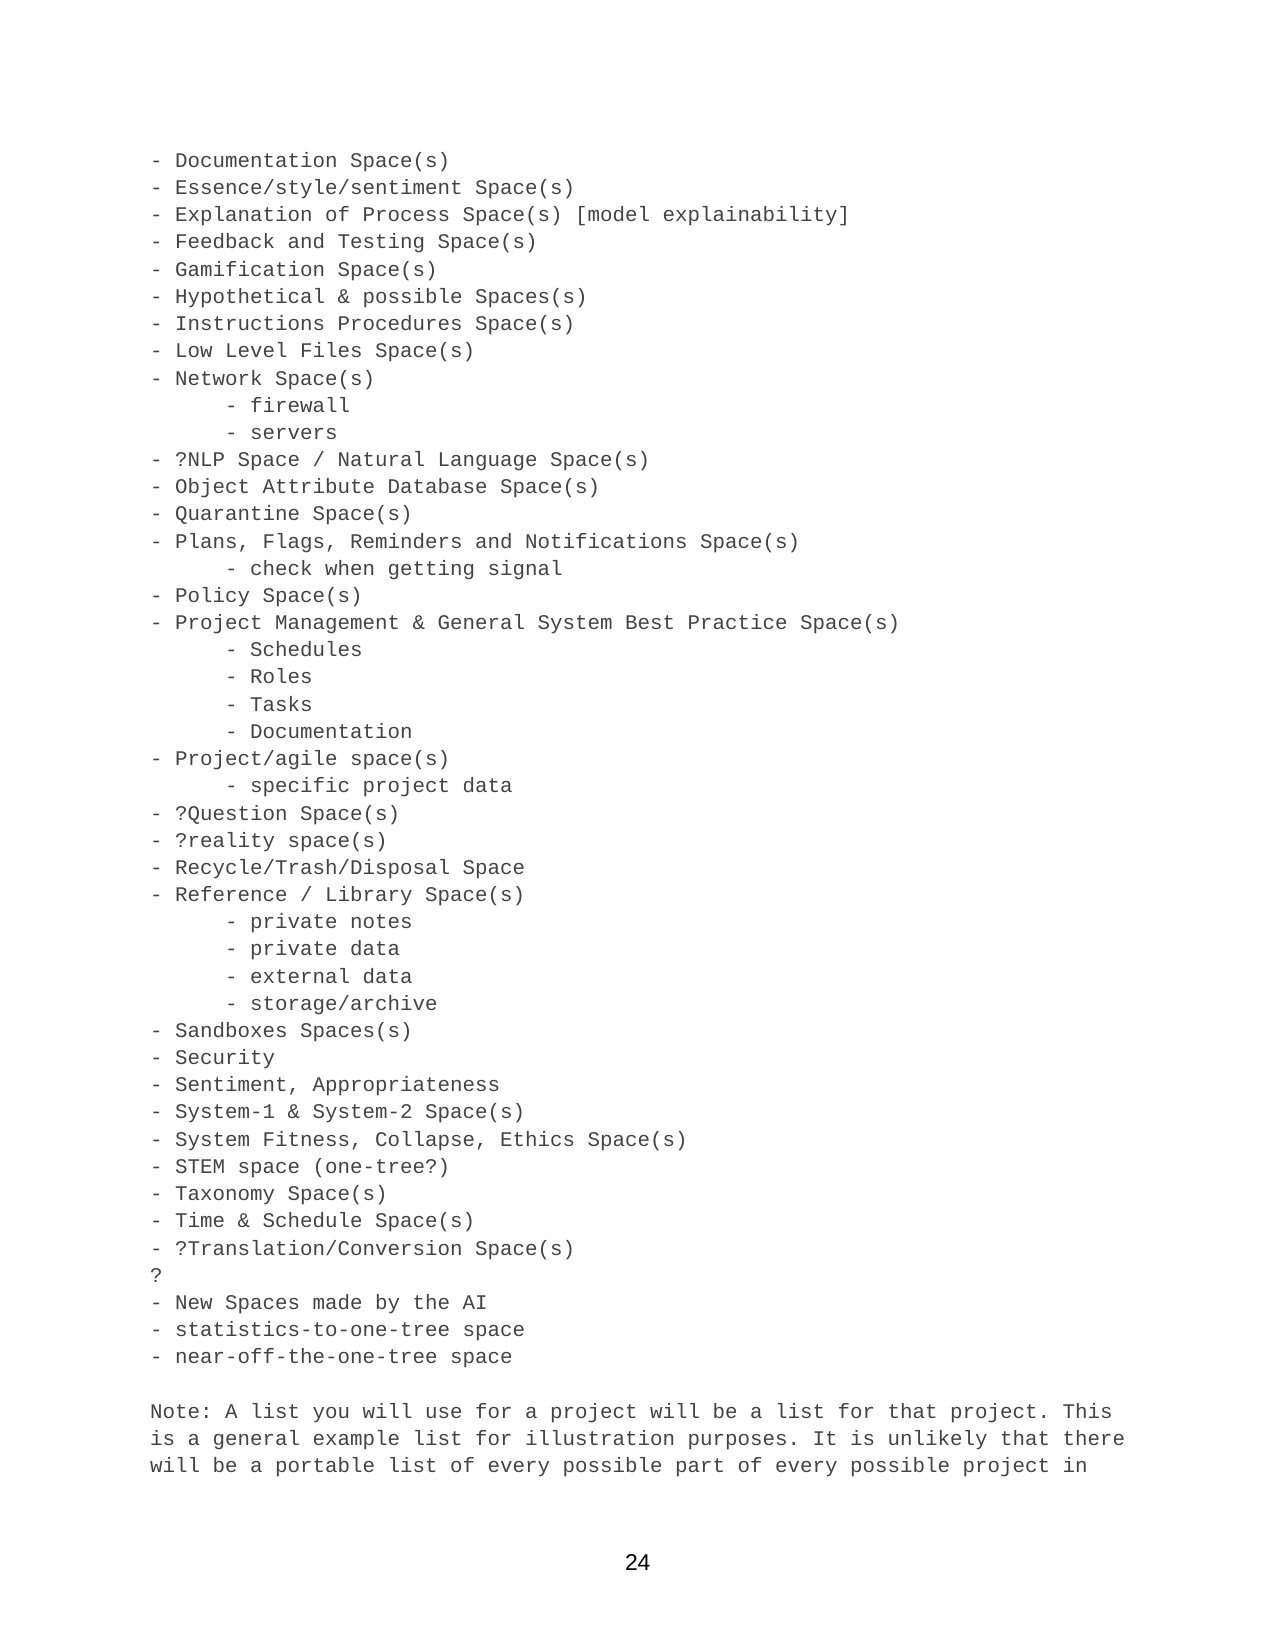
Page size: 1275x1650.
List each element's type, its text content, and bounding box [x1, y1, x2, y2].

text - Taxonomy Space(s) [150, 1183, 1125, 1207]
text - private data [150, 938, 1125, 962]
text - private notes [150, 911, 1125, 935]
text - Instructions Procedures Space(s) [150, 313, 1125, 337]
text - Time & Schedule Space(s) [150, 1210, 1125, 1234]
text - Sentiment, Appropriateness [150, 1074, 1125, 1098]
text - Feedback and Testing Space(s) [150, 232, 1125, 255]
text - external data [150, 966, 1125, 989]
text - statistics-to-one-tree space [150, 1319, 1125, 1343]
text - Gamification Space(s) [150, 259, 1125, 282]
text - check when getting signal [150, 558, 1125, 581]
text - Hypothetical & possible Spaces(s) [150, 286, 1125, 309]
text - Policy Space(s) [150, 585, 1125, 609]
text Note: A list you will use for a project will be a list for that project. This is a general example list for illustration purposes. It is unlikely that there will be a portable list of every possible part of every possible project in [150, 1401, 1125, 1479]
text - Sandboxes Spaces(s) [150, 1020, 1125, 1044]
text - firewall [150, 395, 1125, 418]
text - Reference / Library Space(s) [150, 884, 1125, 908]
text - Plans, Flags, Reminders and Notifications Space(s) [150, 531, 1125, 554]
text - Project/agile space(s) [150, 748, 1125, 772]
text - Network Space(s) [150, 367, 1125, 391]
text - Quarantine Space(s) [150, 503, 1125, 527]
text - Schedules [150, 639, 1125, 663]
text - New Spaces made by the AI [150, 1292, 1125, 1316]
text - Roles [150, 667, 1125, 690]
text - servers [150, 422, 1125, 446]
text - System-1 & System-2 Space(s) [150, 1102, 1125, 1125]
text ? [150, 1265, 1125, 1288]
text - Documentation Space(s) [150, 150, 1125, 174]
text - ?Translation/Conversion Space(s) [150, 1237, 1125, 1261]
text - ?Question Space(s) [150, 802, 1125, 826]
text - System Fitness, Collapse, Ethics Space(s) [150, 1129, 1125, 1152]
text - storage/archive [150, 993, 1125, 1016]
text - Recycle/Trash/Disposal Space [150, 857, 1125, 881]
text - near-off-the-one-tree space [150, 1346, 1125, 1370]
text - Security [150, 1047, 1125, 1071]
text - Tasks [150, 694, 1125, 717]
text - Explanation of Process Space(s) [model explainability] [150, 204, 1125, 228]
text - Project Management & General System Best Practice Space(s) [150, 612, 1125, 636]
text - STEM space (one-tree?) [150, 1156, 1125, 1179]
text - ?reality space(s) [150, 830, 1125, 853]
text - ?NLP Space / Natural Language Space(s) [150, 449, 1125, 473]
text - Essence/style/sentiment Space(s) [150, 177, 1125, 201]
text - Low Level Files Space(s) [150, 340, 1125, 364]
text - specific project data [150, 775, 1125, 799]
text - Object Attribute Database Space(s) [150, 476, 1125, 500]
text - Documentation [150, 721, 1125, 744]
